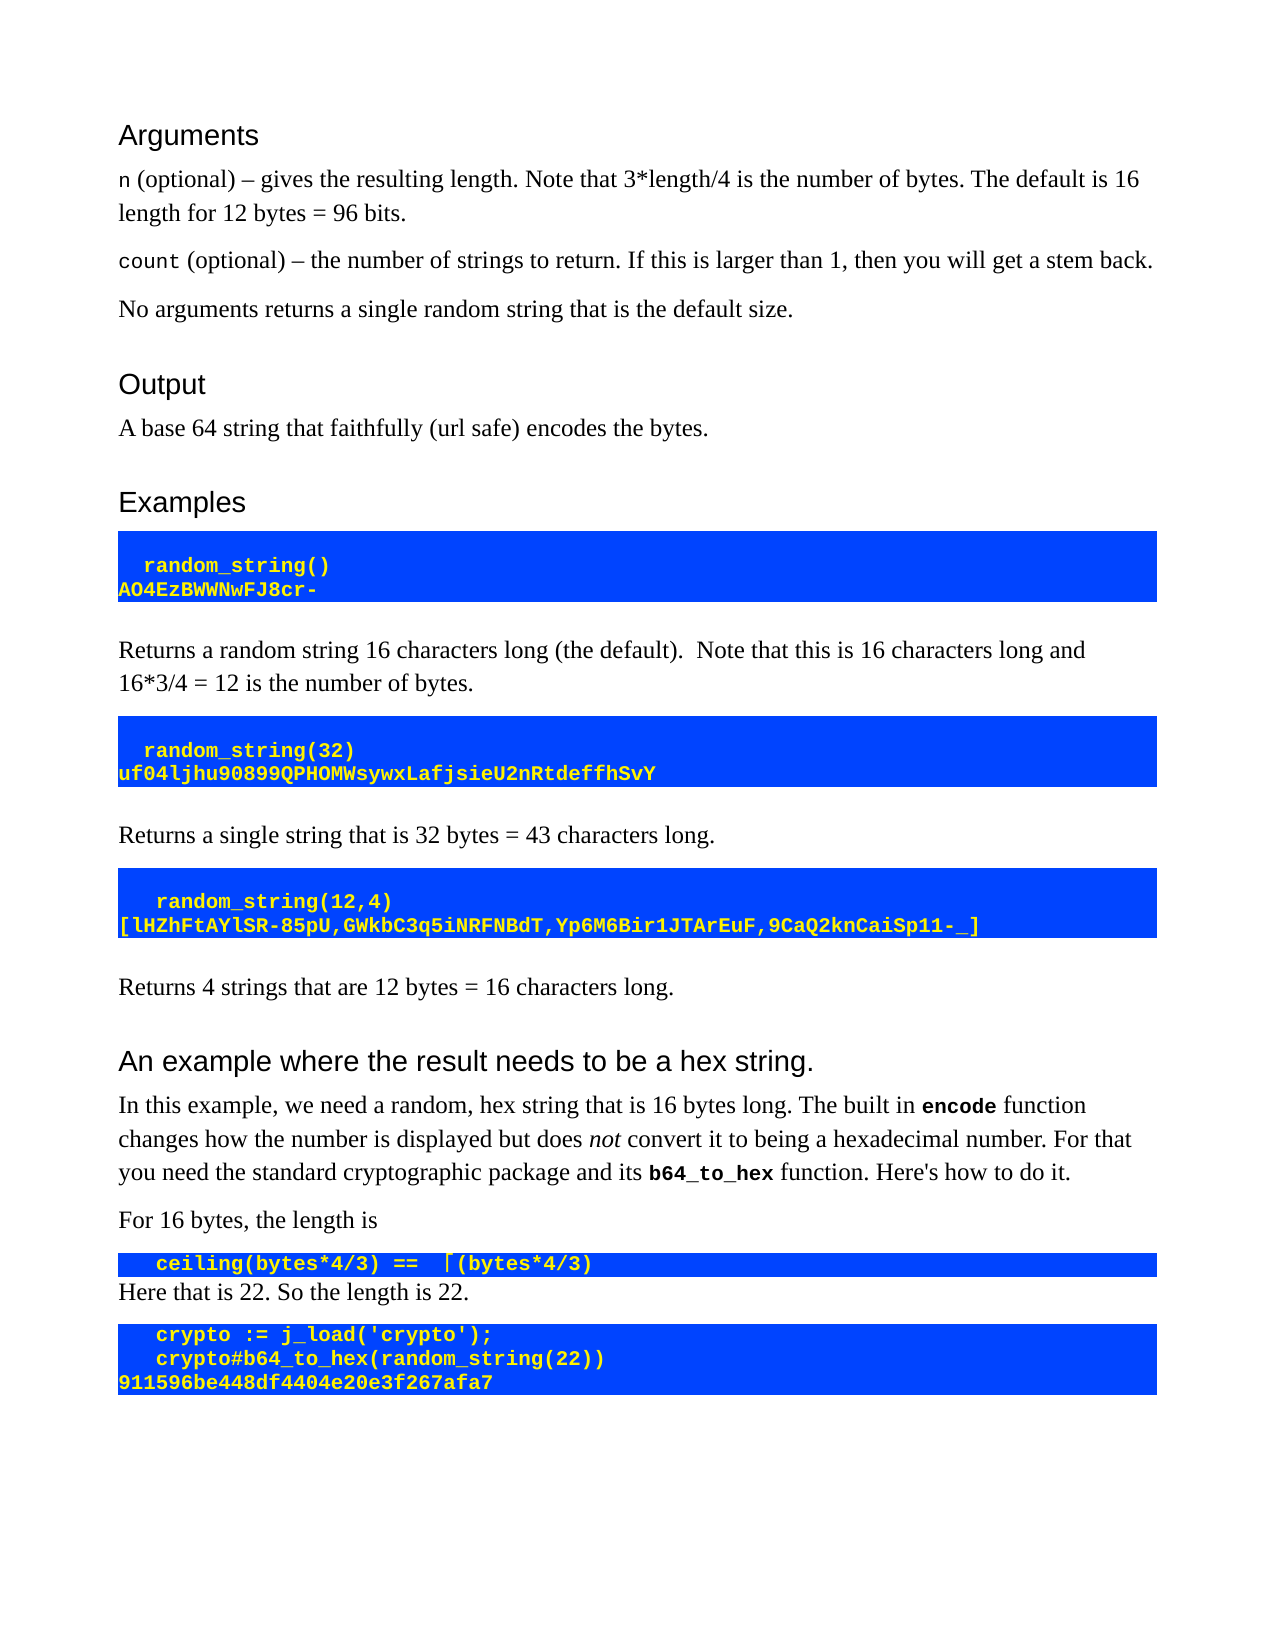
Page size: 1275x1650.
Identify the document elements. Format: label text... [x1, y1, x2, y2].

subtitle Output [118, 367, 1157, 400]
text n (optional) – gives the resulting length. Note that 3*length/4 is the number of bytes. The default is 16 length for 12 bytes = 96 bits. [118, 164, 1157, 227]
text ceiling(bytes*4/3) == ⌈(bytes*4/3) [118, 1253, 1157, 1277]
text count (optional) – the number of strings to return. If this is larger than 1, then you will get a stem back. [118, 246, 1157, 275]
text For 16 bytes, the length is [118, 1206, 1157, 1234]
text crypto := j_load('crypto'); crypto#b64_to_hex(random_string(22)) [118, 1324, 1157, 1372]
text Returns a random string 16 characters long (the default). Note that this is 16 characters long and 16*3/4 = 12 is the number of bytes. [118, 602, 1157, 697]
text Returns a single string that is 32 bytes = 43 characters long. [118, 787, 1157, 849]
text [lHZhFtAYlSR-85pU,GWkbC3q5iNRFNBdT,Yp6M6Bir1JTArEuF,9CaQ2knCaiSp11-_] [118, 915, 1157, 938]
text No arguments returns a single random string that is the default size. [118, 294, 1157, 323]
subtitle An example where the result needs to be a hex string. [118, 1044, 1157, 1078]
text uf04ljhu90899QPHOMWsywxLafjsieU2nRtdeffhSvY [118, 763, 1157, 787]
text A base 64 string that faithfully (url safe) encodes the bytes. [118, 413, 1157, 442]
text random_string(32) [118, 740, 1157, 763]
text Here that is 22. So the length is 22. [118, 1277, 1157, 1306]
text random_string() [118, 555, 1157, 579]
text AO4EzBWWNwFJ8cr- [118, 579, 1157, 602]
text Returns 4 strings that are 12 bytes = 16 characters long. [118, 938, 1157, 1000]
text 911596be448df4404e20e3f267afa7 [118, 1372, 1157, 1395]
subtitle Arguments [118, 118, 1157, 152]
subtitle Examples [118, 485, 1157, 519]
text random_string(12,4) [118, 891, 1157, 915]
text In this example, we need a random, hex string that is 16 bytes long. The built in encode function changes how the number is displayed but does not convert it to being a hexadecimal number. For that you need the standard cryptographic package and its b64_to_hex function. Here's how to do it. [118, 1090, 1157, 1187]
